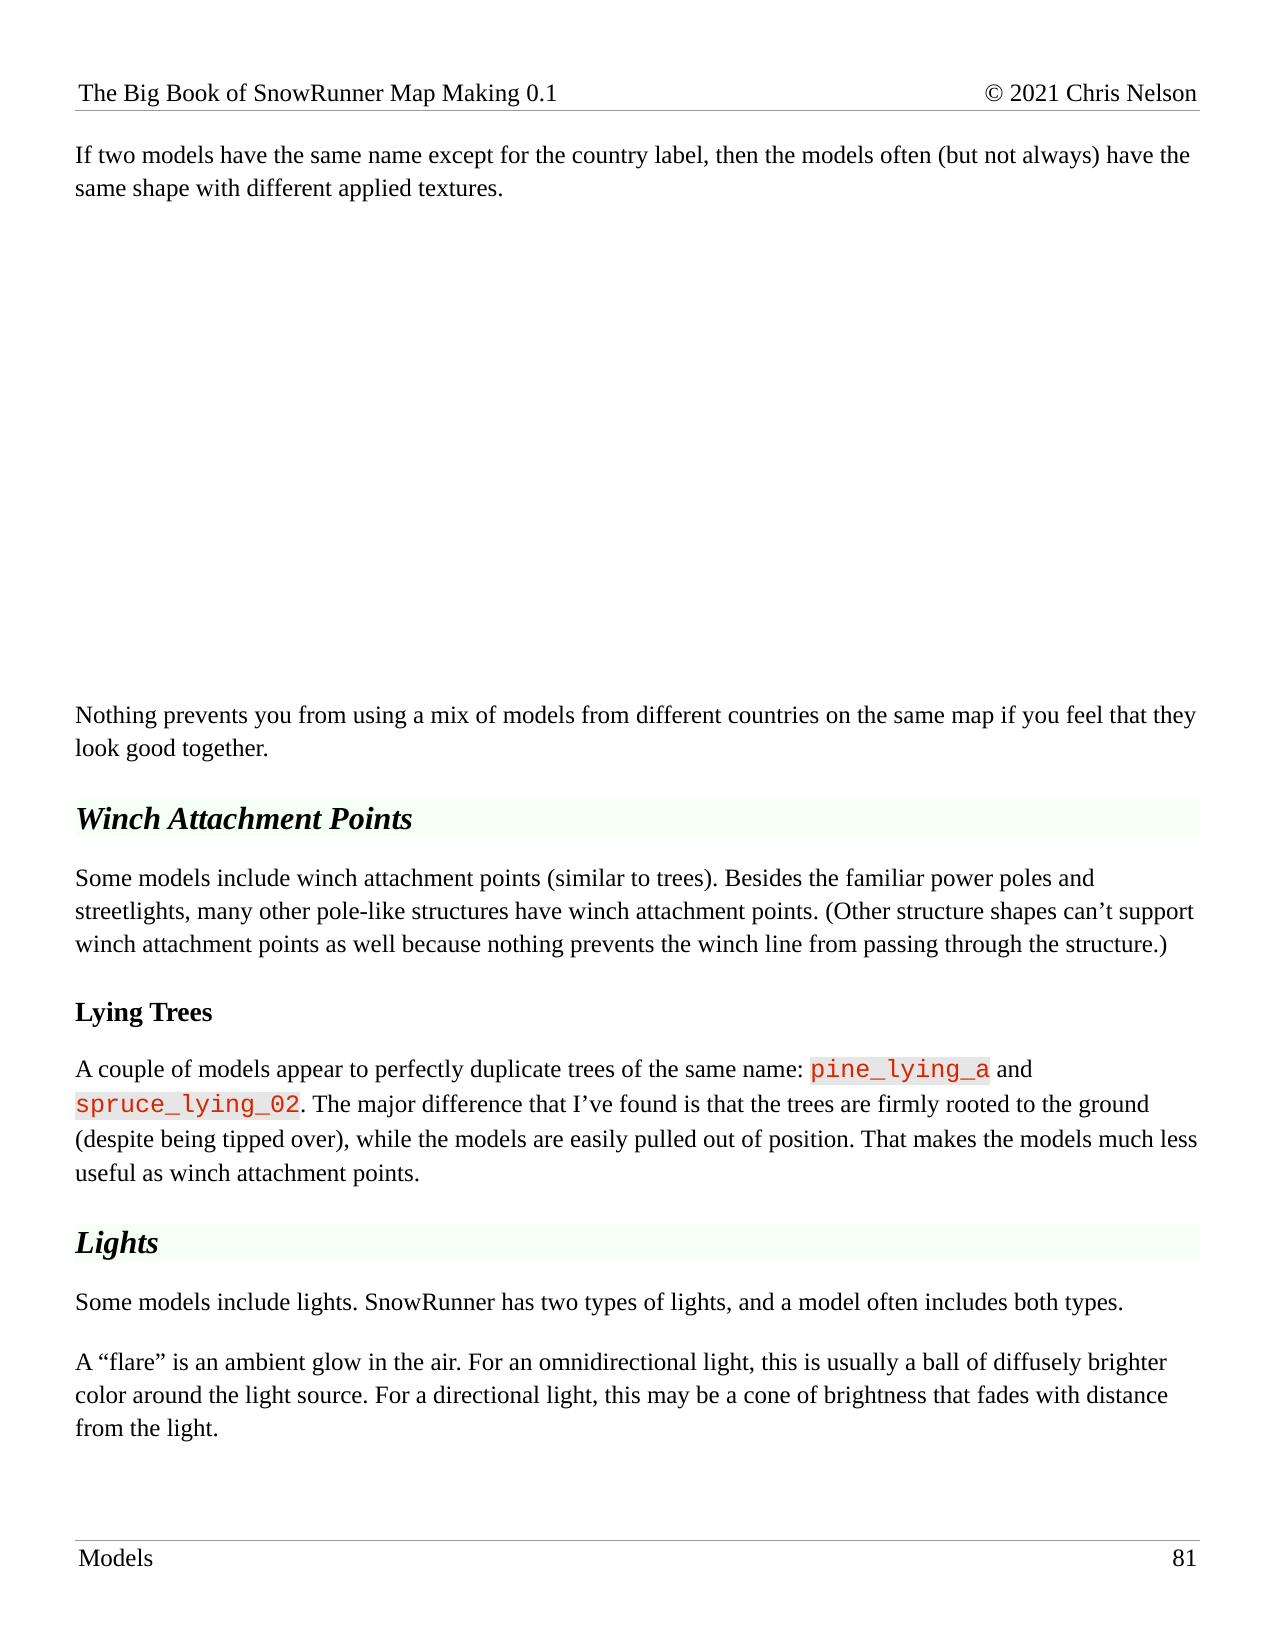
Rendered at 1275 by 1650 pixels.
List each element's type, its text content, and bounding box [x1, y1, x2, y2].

text If two models have the same name except for the country label, then the models often (but not always) have the same shape with different applied textures. [75, 140, 1200, 202]
text A couple of models appear to perfectly duplicate trees of the same name: pine_lying_a and spruce_lying_02. The major difference that I’ve found is that the trees are firmly rooted to the ground (despite being tipped over), while the models are easily pulled out of position. That makes the models much less useful as winch attachment points. [75, 1054, 1200, 1186]
subtitle Lying Trees [75, 996, 1200, 1027]
text Nothing prevents you from using a mix of models from different countries on the same map if you feel that they look good together. [75, 701, 1200, 762]
text A “flare” is an ambient glow in the air. For an omnidirectional light, this is usually a ball of diffusely brighter color around the light source. For a directional light, this may be a cone of brightness that fades with distance from the light. [75, 1347, 1200, 1442]
text Some models include lights. SnowRunner has two types of lights, and a model often includes both types. [75, 1287, 1200, 1316]
subtitle Lights [75, 1224, 1200, 1261]
subtitle Winch Attachment Points [75, 799, 1200, 836]
text Some models include winch attachment points (similar to trees). Besides the familiar power poles and streetlights, many other pole-like structures have winch attachment points. (Other structure shapes can’t support winch attachment points as well because nothing prevents the winch line from passing through the structure.) [75, 863, 1200, 958]
